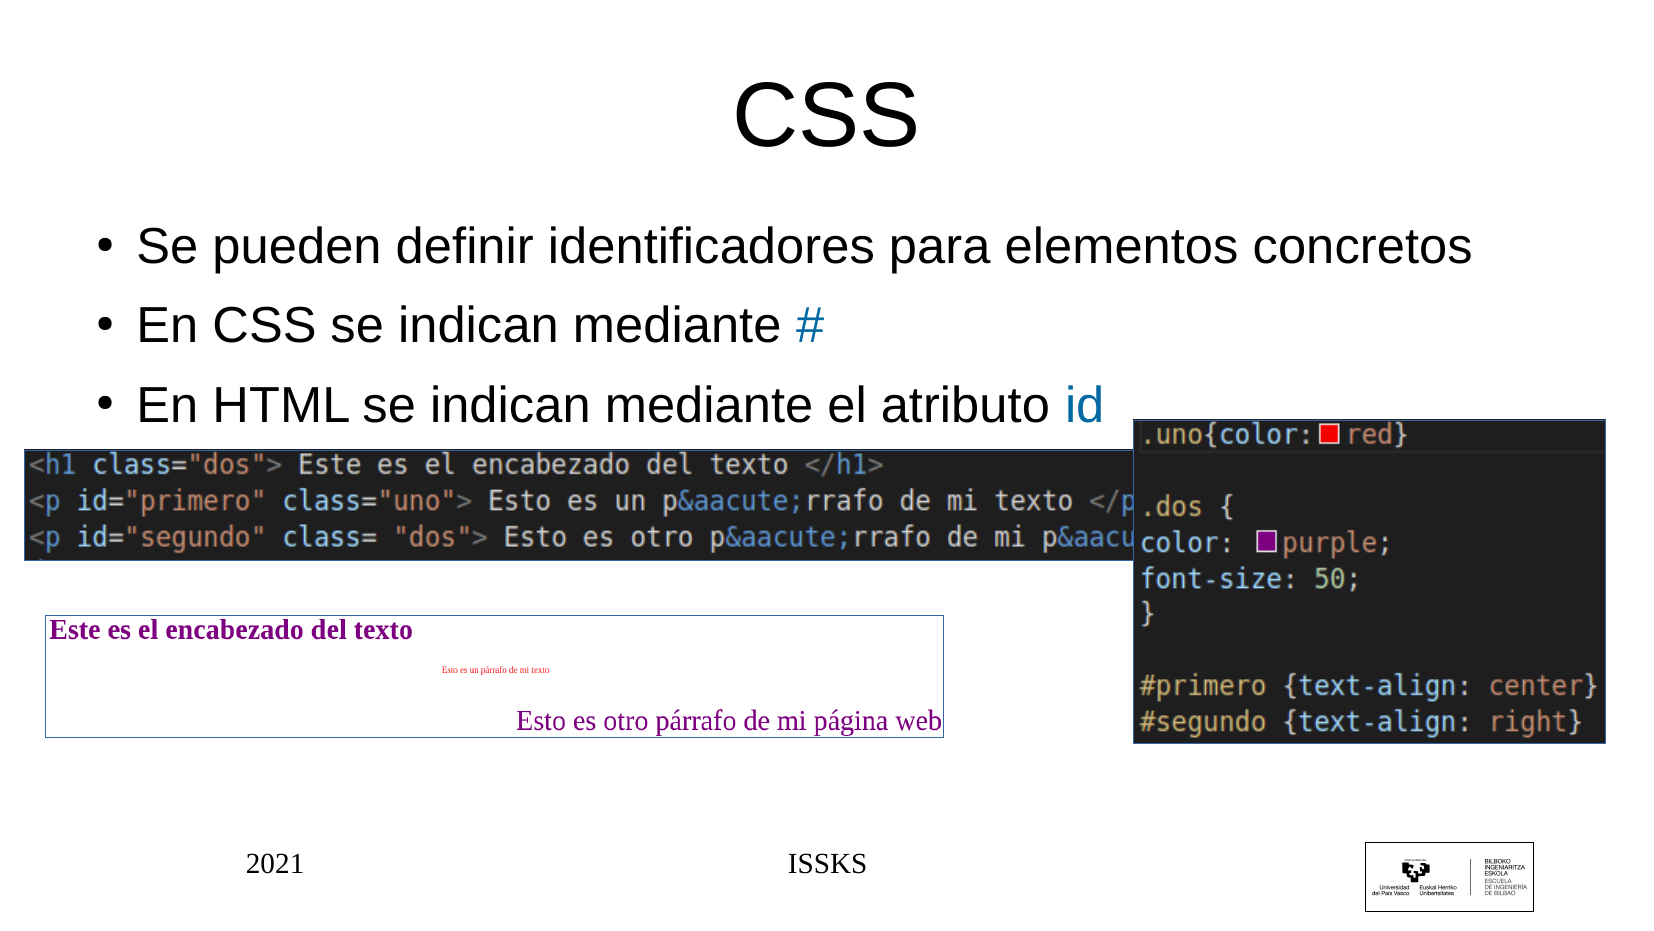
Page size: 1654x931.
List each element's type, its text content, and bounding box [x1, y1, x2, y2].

list Se pueden definir identificadores para elementos concretos En CSS se indican mediante # En HTML se indican mediante el atributo id [82, 217, 1546, 436]
picture [45, 614, 944, 738]
title CSS [82, 37, 1571, 193]
picture [24, 419, 1606, 744]
picture [1366, 843, 1533, 911]
